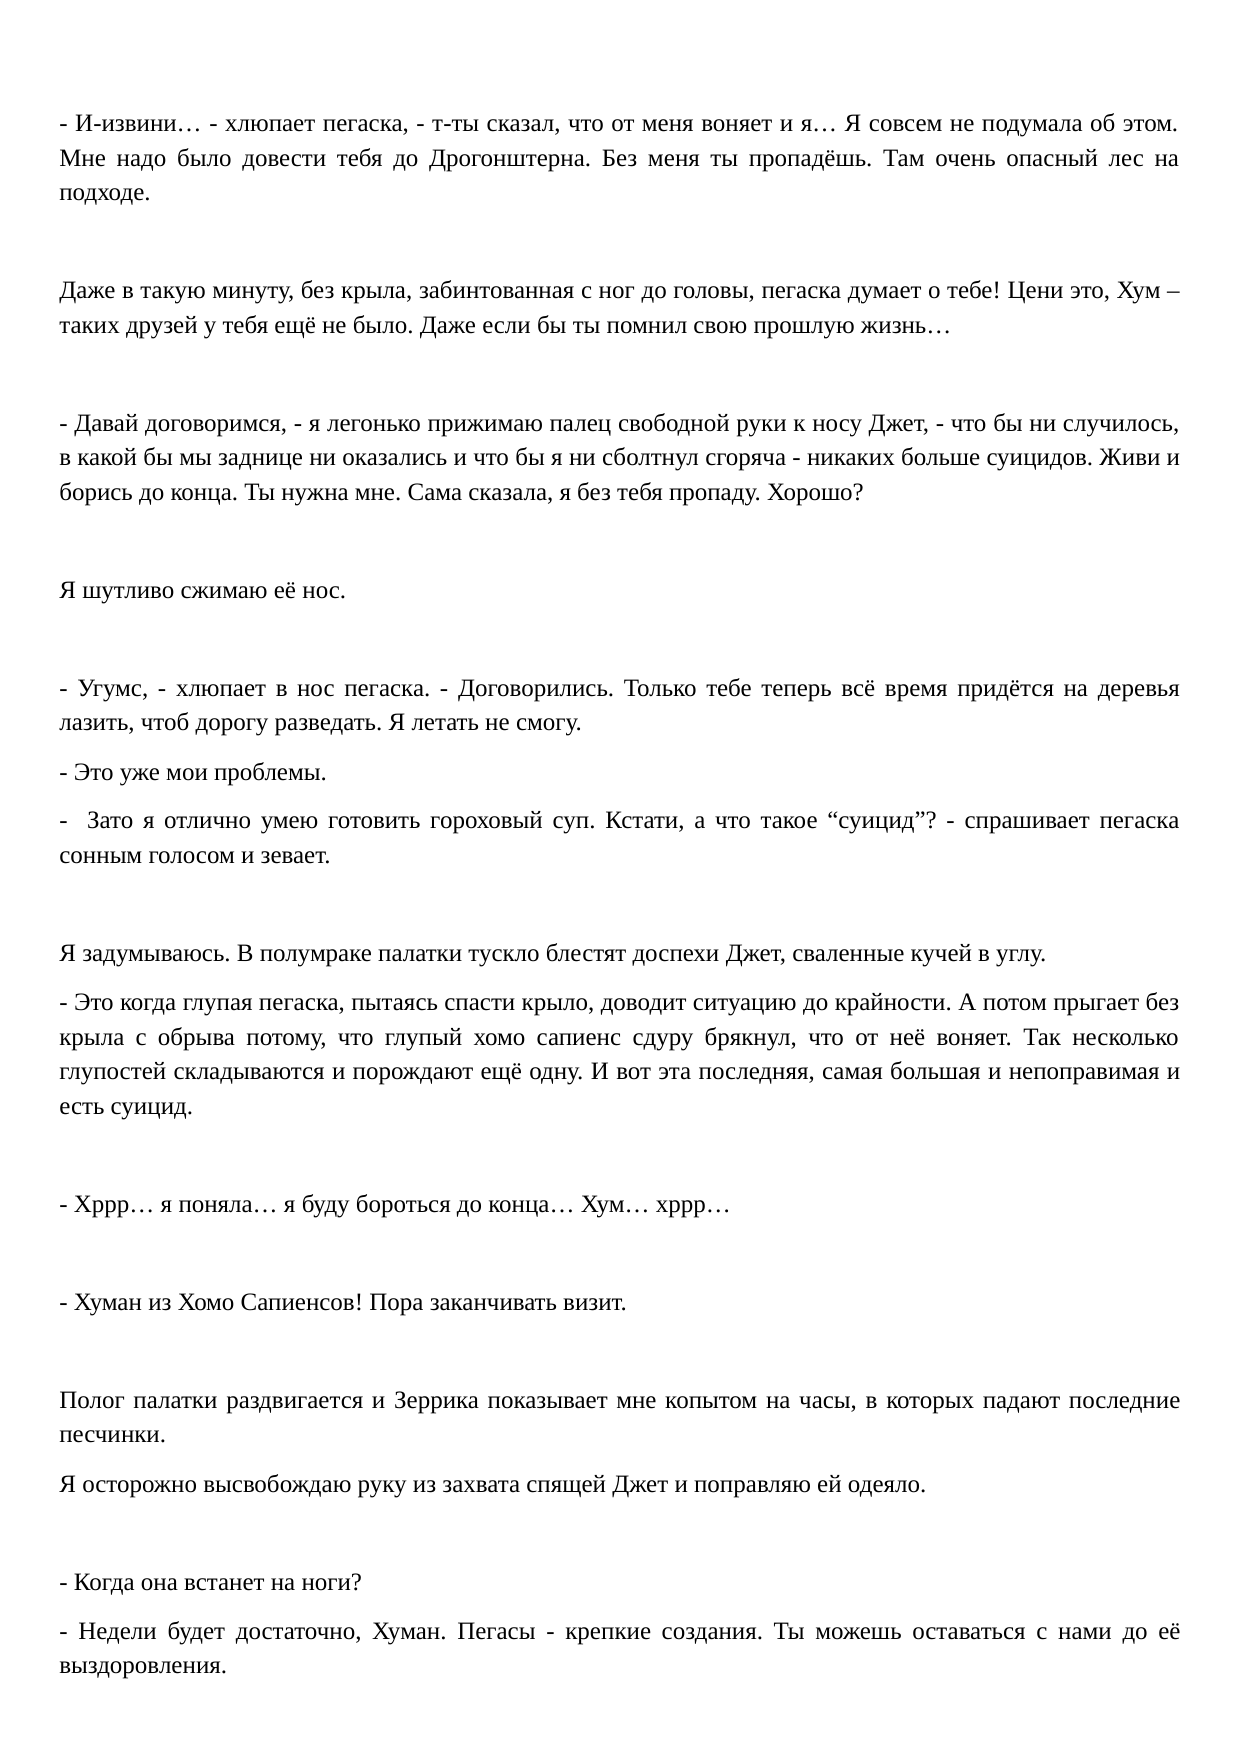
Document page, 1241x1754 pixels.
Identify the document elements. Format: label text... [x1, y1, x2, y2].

text - Хррр… я поняла… я буду бороться до конца… Хум… хррр… [59, 1189, 1181, 1218]
text Даже в такую минуту, без крыла, забинтованная с ног до головы, пегаска думает о тебе! Цени это, Хум – таких друзей у тебя ещё не было. Даже если бы ты помнил свою прошлую жизнь… [59, 275, 1181, 338]
text - Это уже мои проблемы. [59, 757, 1181, 785]
text - Хуман из Хомо Сапиенсов! Пора заканчивать визит. [59, 1287, 1181, 1316]
text - Когда она встанет на ноги? [59, 1567, 1181, 1596]
text - Это когда глупая пегаска, пытаясь спасти крыло, доводит ситуацию до крайности. А потом прыгает без крыла с обрыва потому, что глупый хомо сапиенс сдуру брякнул, что от неё воняет. Так несколько глупостей складываются и порождают ещё одну. И вот эта последняя, самая большая и непоправимая и есть суицид. [59, 987, 1181, 1119]
text Я задумываюсь. В полумраке палатки тускло блестят доспехи Джет, сваленные кучей в углу. [59, 938, 1181, 967]
text - Угумс, - хлюпает в нос пегаска. - Договорились. Только тебе теперь всё время придётся на деревья лазить, чтоб дорогу разведать. Я летать не смогу. [59, 673, 1181, 736]
text - Недели будет достаточно, Хуман. Пегасы - крепкие создания. Ты можешь оставаться с нами до её выздоровления. [59, 1616, 1181, 1679]
text Я осторожно высвобождаю руку из захвата спящей Джет и поправляю ей одеяло. [59, 1469, 1181, 1497]
text Полог палатки раздвигается и Зеррика показывает мне копытом на часы, в которых падают последние песчинки. [59, 1385, 1181, 1448]
text - И-извини… - хлюпает пегаска, - т-ты сказал, что от меня воняет и я… Я совсем не подумала об этом. Мне надо было довести тебя до Дрогонштерна. Без меня ты пропадёшь. Там очень опасный лес на подходе. [59, 108, 1181, 206]
text - Зато я отлично умею готовить гороховый суп. Кстати, а что такое “суицид”? - спрашивает пегаска сонным голосом и зевает. [59, 806, 1181, 869]
text - Давай договоримся, - я легонько прижимаю палец свободной руки к носу Джет, - что бы ни случилось, в какой бы мы заднице ни оказались и что бы я ни сболтнул сгоряча - никаких больше суицидов. Живи и борись до конца. Ты нужна мне. Сама сказала, я без тебя пропаду. Хорошо? [59, 408, 1181, 506]
text Я шутливо сжимаю её нос. [59, 575, 1181, 604]
